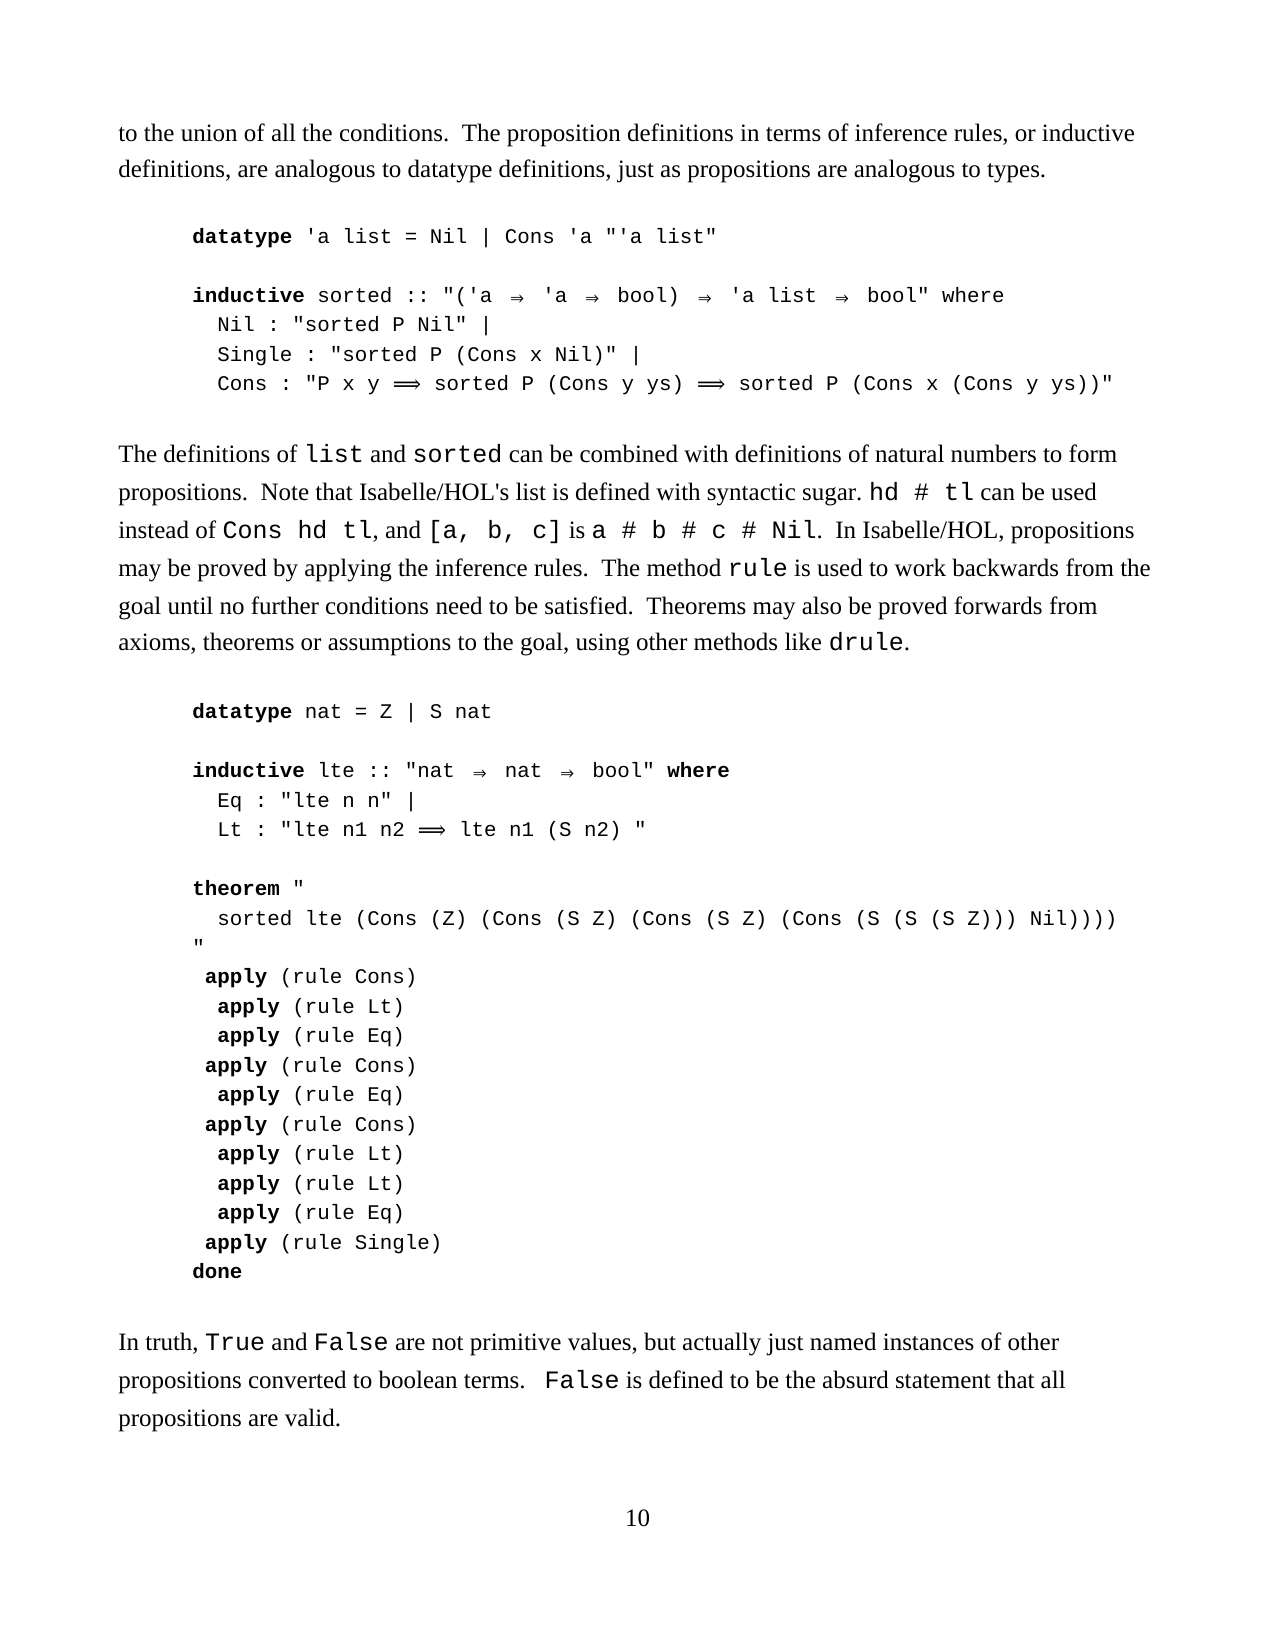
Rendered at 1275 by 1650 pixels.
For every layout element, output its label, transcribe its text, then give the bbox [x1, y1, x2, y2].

text Single : "sorted P (Cons x Nil)" | [192, 344, 1157, 367]
text apply (rule Single) [192, 1232, 1157, 1256]
text apply (rule Cons) [192, 1055, 1157, 1079]
text theorem " [192, 878, 1157, 902]
text Lt : "lte n1 n2 ⟹ lte n1 (S n2) " [192, 819, 1157, 843]
text sorted lte (Cons (Z) (Cons (S Z) (Cons (S Z) (Cons (S (S (S Z))) Nil)))) [192, 908, 1157, 931]
text apply (rule Eq) [192, 1202, 1157, 1226]
text inductive lte :: "nat ⇒ nat ⇒ bool" where [192, 760, 1157, 784]
text Cons : "P x y ⟹ sorted P (Cons y ys) ⟹ sorted P (Cons x (Cons y ys))" [192, 373, 1157, 397]
text datatype nat = Z | S nat [192, 701, 1157, 725]
text datatype 'a list = Nil | Cons 'a "'a list" [192, 226, 1157, 249]
text Eq : "lte n n" | [192, 790, 1157, 813]
text The definitions of list and sorted can be combined with definitions of natural numbers to form propositions. Note that Isabelle/HOL's list is defined with syntactic sugar. hd # tl can be used instead of Cons hd tl, and [a, b, c] is a # b # c # Nil. In Isabelle/HOL, propositions may be proved by applying the inference rules. The method rule is used to work backwards from the goal until no further conditions need to be satisfied. Theorems may also be proved forwards from axioms, theorems or assumptions to the goal, using other methods like drule. [118, 439, 1157, 658]
text inductive sorted :: "('a ⇒ 'a ⇒ bool) ⇒ 'a list ⇒ bool" where [192, 285, 1157, 308]
text In truth, True and False are not primitive values, but actually just named instances of other propositions converted to boolean terms. False is defined to be the absurd statement that all propositions are valid. [118, 1327, 1157, 1432]
text " [192, 937, 1157, 961]
text Nil : "sorted P Nil" | [192, 314, 1157, 338]
text apply (rule Lt) [192, 996, 1157, 1020]
text apply (rule Lt) [192, 1173, 1157, 1197]
text to the union of all the conditions. The proposition definitions in terms of inference rules, or inductive definitions, are analogous to datatype definitions, just as propositions are analogous to types. [118, 118, 1157, 183]
text apply (rule Cons) [192, 967, 1157, 990]
text apply (rule Eq) [192, 1026, 1157, 1049]
text apply (rule Cons) [192, 1114, 1157, 1138]
text apply (rule Eq) [192, 1084, 1157, 1108]
text done [192, 1261, 1157, 1285]
text apply (rule Lt) [192, 1143, 1157, 1167]
